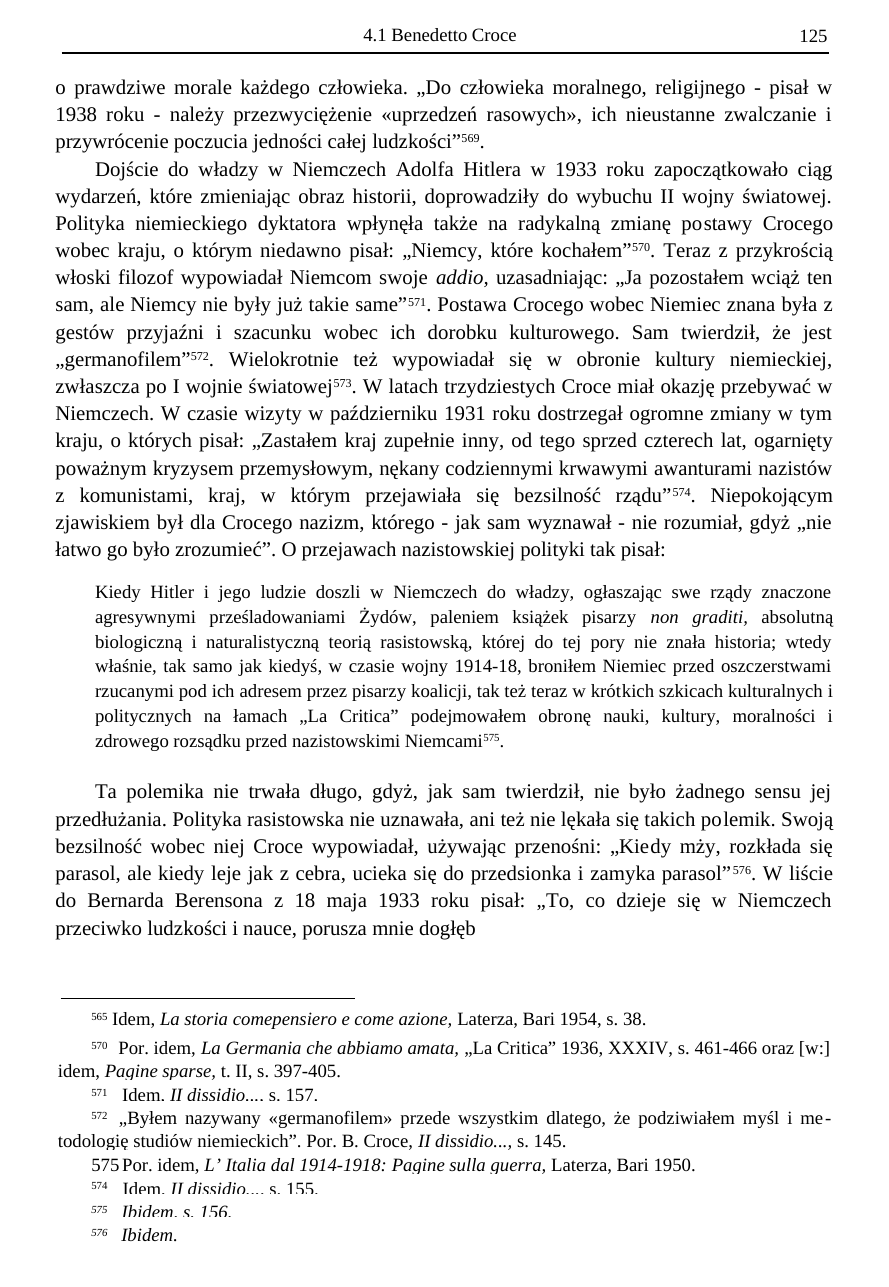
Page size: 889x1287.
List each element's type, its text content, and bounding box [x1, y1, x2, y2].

text 576 Ibidem. [58, 1224, 831, 1245]
text Kiedy Hitler i jego ludzie doszli w Niemczech do władzy, ogłaszając swe rządy znaczone agresywnymi prześladowaniami Żydów, paleniem książek pisarzy non graditi, absolut­ną biologiczną i naturalistyczną teorią rasistowską, której do tej pory nie znała historia; wtedy właśnie, tak samo jak kiedyś, w czasie wojny 1914-18, broniłem Niemiec przed oszczerstwami rzucanymi pod ich adresem przez pisarzy koalicji, tak też teraz w krót­kich szkicach kulturalnych i politycznych na łamach „La Critica” podejmowałem obro­nę nauki, kultury, moralności i zdrowego rozsądku przed nazistowskimi Niemcami575. [95, 581, 833, 751]
text 575 Ibidem, s. 156. [58, 1201, 831, 1217]
text 570 Por. idem, La Germania che abbiamo amata, „La Critica” 1936, XXXIV, s. 461-466 oraz [w:] idem, Pagine sparse, t. II, s. 397-405. [58, 1037, 831, 1080]
list Por. idem, L’ Italia dal 1914-1918: Pagine sulla guerra, Laterza, Bari 1950. [58, 1154, 831, 1173]
text 4.1 Benedetto Croce [363, 24, 527, 46]
text 565 Idem, La storia comepensiero e come azione, Laterza, Bari 1954, s. 38. [58, 1008, 831, 1030]
text 571 Idem, II dissidio..., s. 157. [58, 1084, 831, 1100]
text o prawdziwe morale każdego człowieka. „Do człowieka moralnego, religijnego - pisał w 1938 roku - należy przezwyciężenie «uprzedzeń rasowych», ich nieustanne zwalczanie i przywrócenie poczucia jedności całej ludzkości”569. [55, 75, 833, 153]
text 574 Idem, II dissidio..., s. 155. [58, 1177, 831, 1194]
text 572 „Byłem nazywany «germanofilem» przede wszystkim dlatego, że podziwiałem myśl i me­todologię studiów niemieckich”. Por. B. Croce, II dissidio..., s. 145. [58, 1107, 831, 1150]
text Ta polemika nie trwała długo, gdyż, jak sam twierdził, nie było żadnego sensu jej przedłużania. Polityka rasistowska nie uznawała, ani też nie lękała się takich po­lemik. Swoją bezsilność wobec niej Croce wypowiadał, używając przenośni: „Kie­dy mży, rozkłada się parasol, ale kiedy leje jak z cebra, ucieka się do przedsionka i zamyka parasol”576. W liście do Bernarda Berensona z 18 maja 1933 roku pisał: „To, co dzieje się w Niemczech przeciwko ludzkości i nauce, porusza mnie dogłęb­ [55, 779, 833, 939]
text 125 [799, 25, 832, 47]
text Dojście do władzy w Niemczech Adolfa Hitlera w 1933 roku zapoczątkowało ciąg wydarzeń, które zmieniając obraz historii, doprowadziły do wybuchu II wojny światowej. Polityka niemieckiego dyktatora wpłynęła także na radykalną zmianę po­stawy Crocego wobec kraju, o którym niedawno pisał: „Niemcy, które kochałem”570. Teraz z przykrością włoski filozof wypowiadał Niemcom swoje addio, uzasadnia­jąc: „Ja pozostałem wciąż ten sam, ale Niemcy nie były już takie same”571. Posta­wa Crocego wobec Niemiec znana była z gestów przyjaźni i szacunku wobec ich dorobku kulturowego. Sam twierdził, że jest „germanofilem”572. Wielokrotnie też wypowiadał się w obronie kultury niemieckiej, zwłaszcza po I wojnie światowej573. W latach trzydziestych Croce miał okazję przebywać w Niemczech. W czasie wizy­ty w październiku 1931 roku dostrzegał ogromne zmiany w tym kraju, o których pi­sał: „Zastałem kraj zupełnie inny, od tego sprzed czterech lat, ogarnięty poważnym kryzysem przemysłowym, nękany codziennymi krwawymi awanturami nazistów z komunistami, kraj, w którym przejawiała się bezsilność rządu”574. Niepokojącym zjawiskiem był dla Crocego nazizm, którego - jak sam wyznawał - nie rozumiał, gdyż „nie łatwo go było zrozumieć”. O przejawach nazistowskiej polityki tak pisał: [55, 156, 833, 561]
